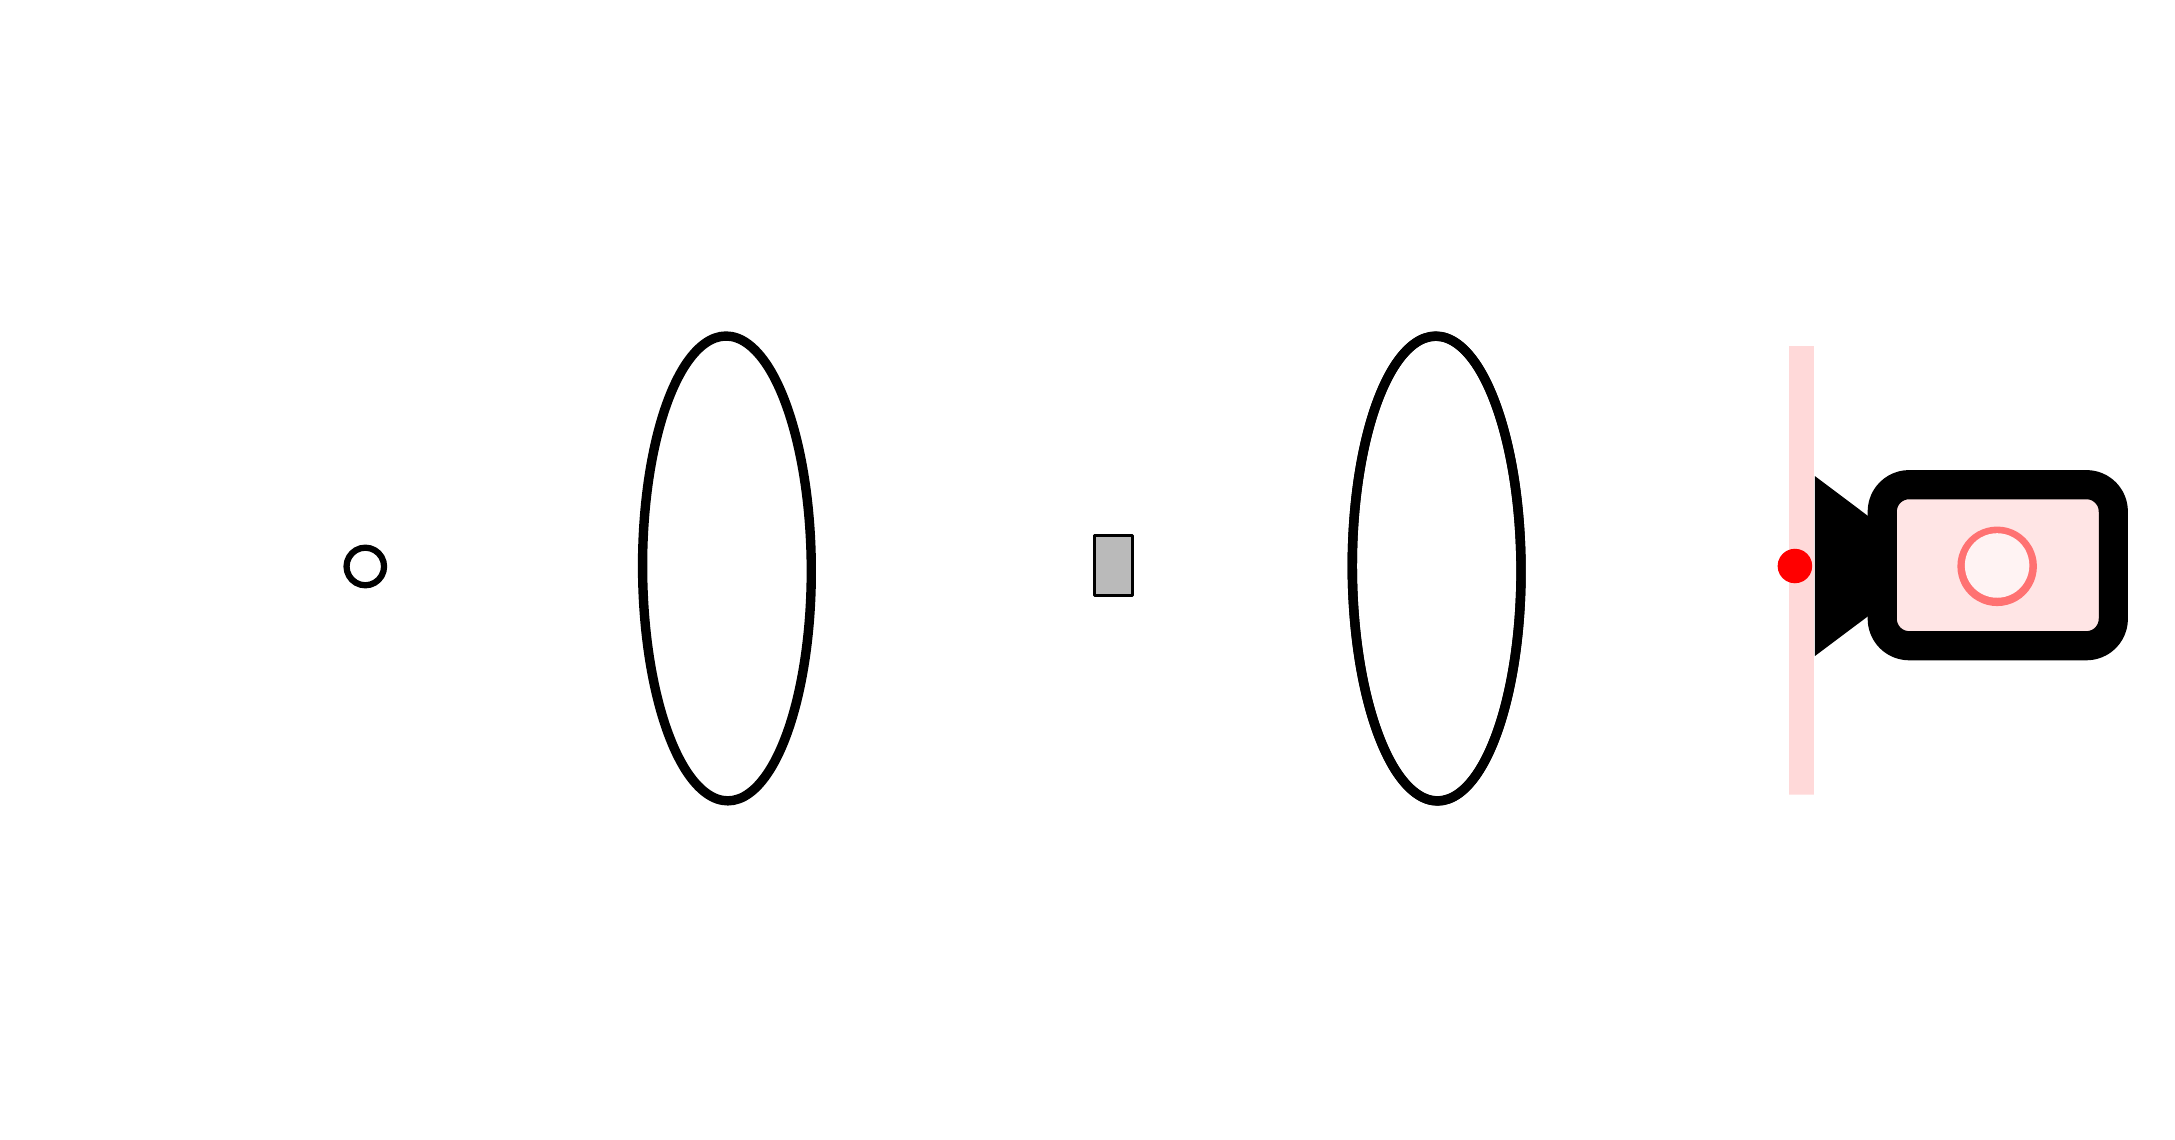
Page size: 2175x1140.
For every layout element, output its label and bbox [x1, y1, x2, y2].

text_box [1777, 549, 1789, 583]
text_box [642, 336, 812, 801]
text_box [1357, 341, 1516, 796]
text_box [1882, 484, 2114, 646]
text_box [1094, 535, 1133, 596]
text_box [1814, 476, 1875, 657]
